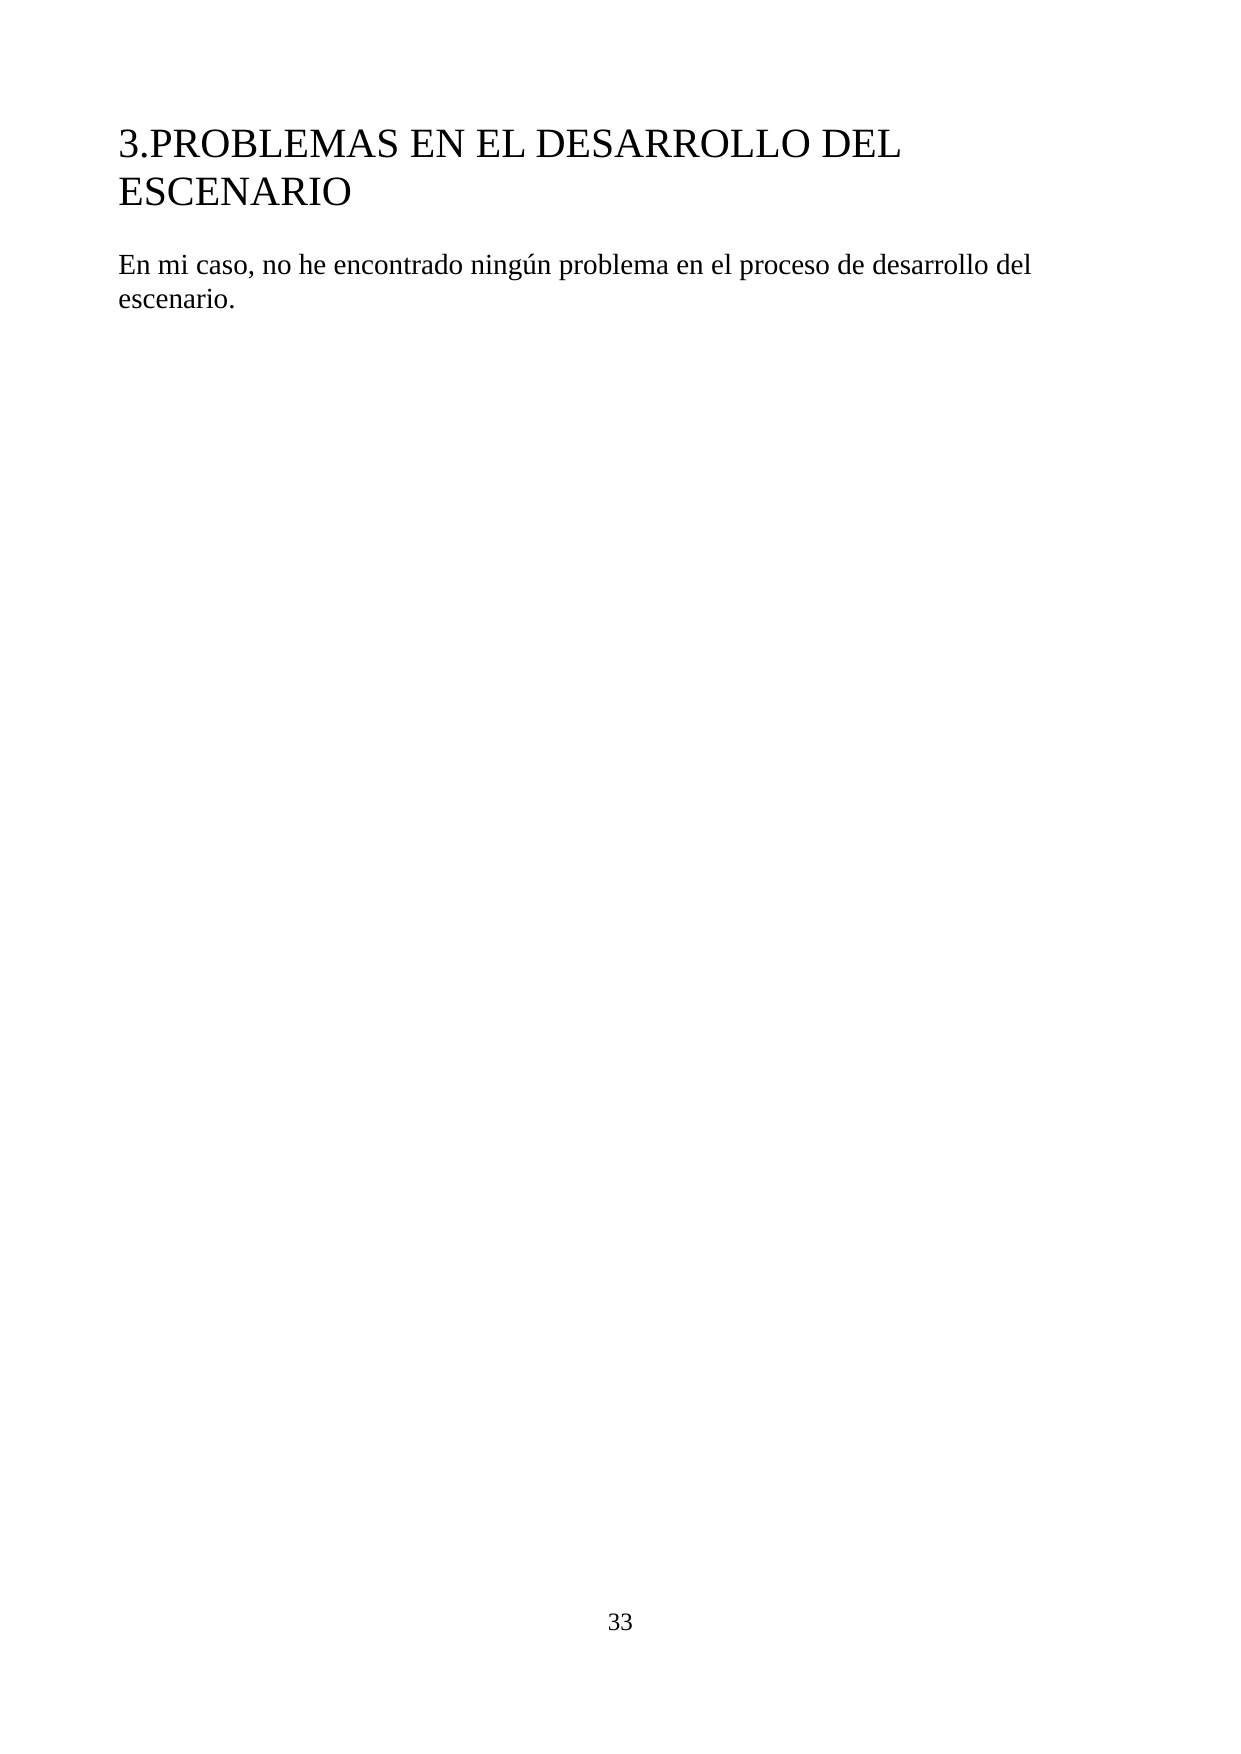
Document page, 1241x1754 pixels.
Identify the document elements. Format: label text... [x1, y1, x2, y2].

text 3.PROBLEMAS EN EL DESARROLLO DEL ESCENARIO [118, 118, 1122, 214]
text En mi caso, no he encontrado ningún problema en el proceso de desarrollo del escenario. [118, 247, 1122, 314]
